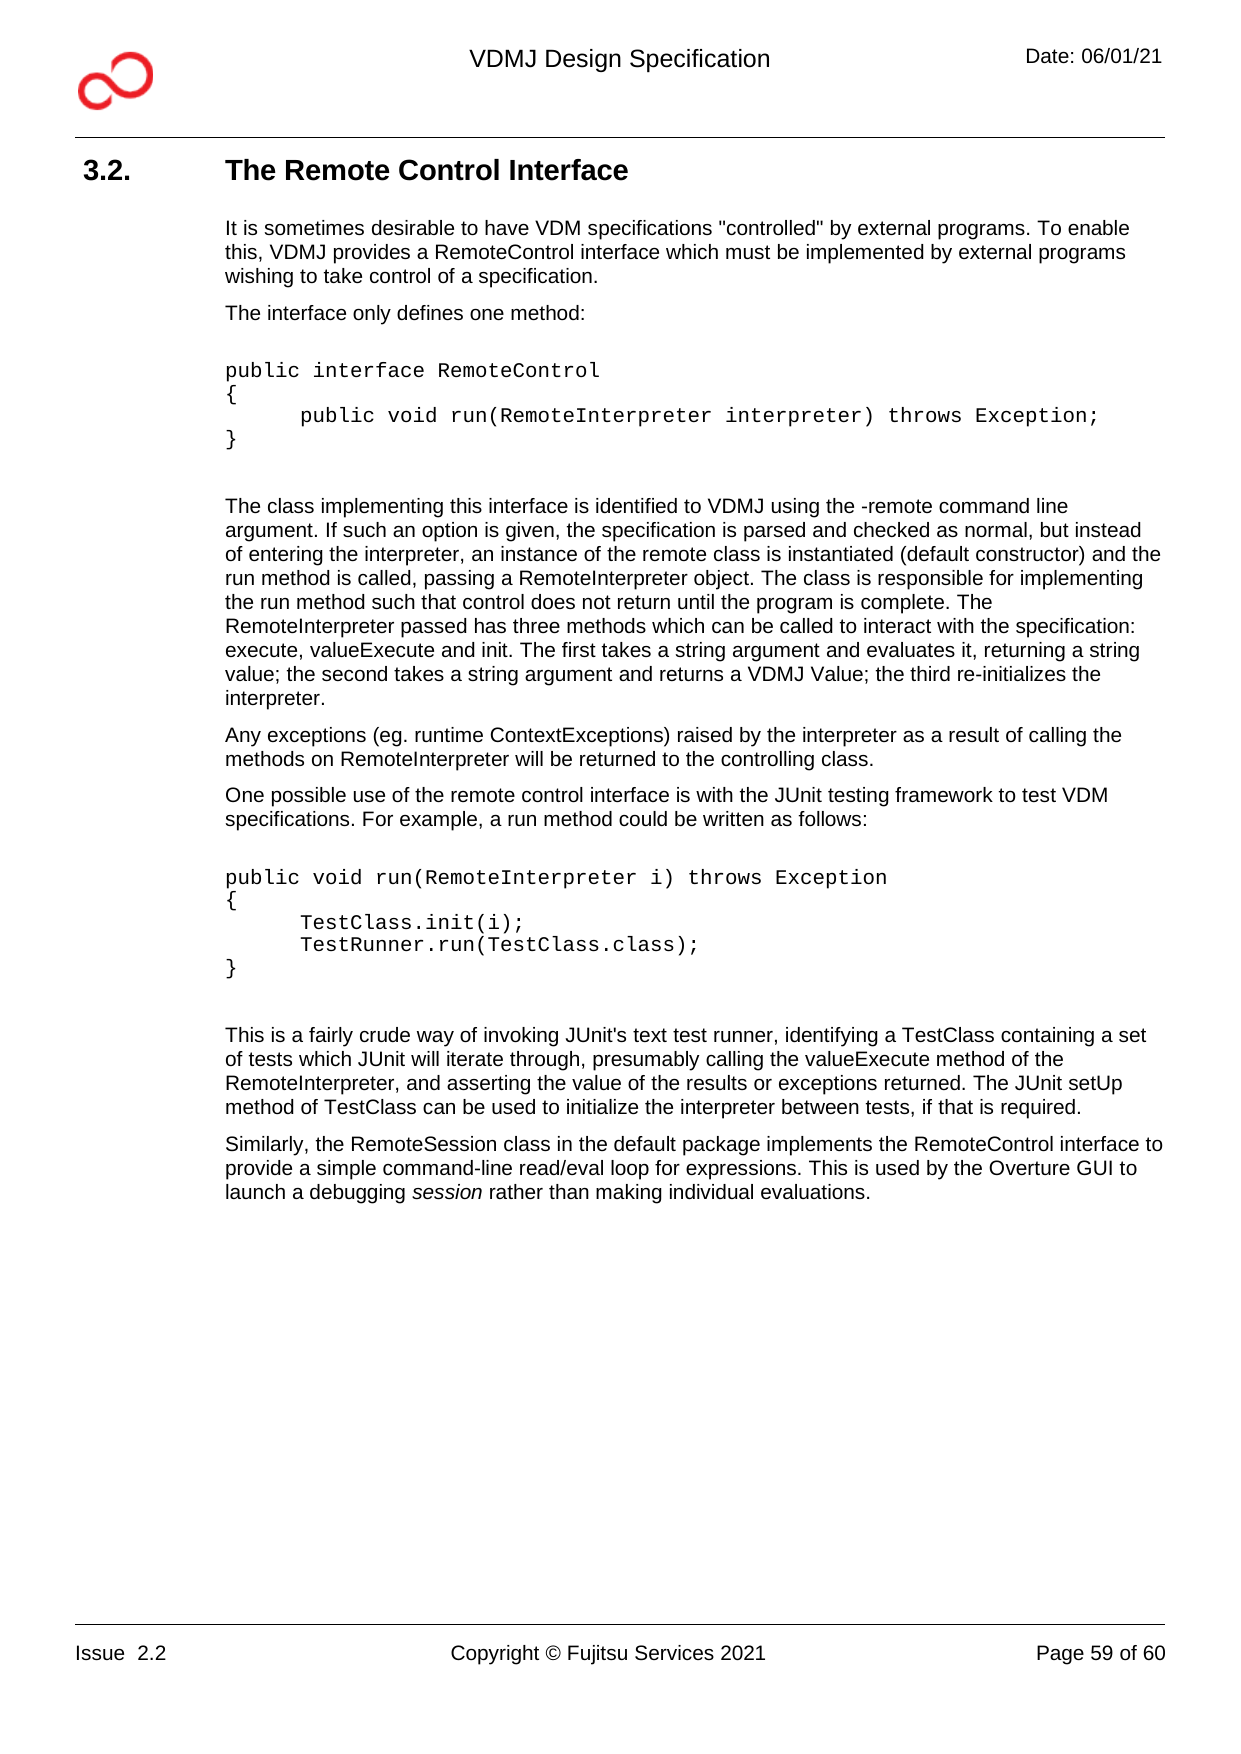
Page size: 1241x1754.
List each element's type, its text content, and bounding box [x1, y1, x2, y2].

text It is sometimes desirable to have VDM specifications "controlled" by external programs. To enable this, VDMJ provides a RemoteControl interface which must be implemented by external programs wishing to take control of a specification. [225, 216, 1165, 288]
text } [225, 427, 1165, 450]
picture [78, 44, 153, 120]
text public void run(RemoteInterpreter interpreter) throws Exception; [225, 405, 1165, 427]
subtitle The Remote Control Interface [75, 153, 1165, 186]
text { [225, 889, 1165, 911]
text One possible use of the remote control interface is with the JUnit testing framework to test VDM specifications. For example, a run method could be written as follows: [225, 783, 1165, 831]
text This is a fairly crude way of invoking JUnit's text test runner, identifying a TestClass containing a set of tests which JUnit will iterate through, presumably calling the valueExecute method of the RemoteInterpreter, and asserting the value of the results or exceptions returned. The JUnit setUp method of TestClass can be used to initialize the interpreter between tests, if that is required. [225, 1024, 1165, 1119]
text The interface only defines one method: [225, 301, 1165, 325]
text The class implementing this interface is identified to VDMJ using the -remote command line argument. If such an option is given, the specification is parsed and checked as normal, but instead of entering the interpreter, an instance of the remote class is instantiated (default constructor) and the run method is called, passing a RemoteInterpreter object. The class is responsible for implementing the run method such that control does not return until the program is complete. The RemoteInterpreter passed has three methods which can be called to interact with the specification: execute, valueExecute and init. The first takes a string argument and evaluates it, returning a string value; the second takes a string argument and returns a VDMJ Value; the third re-initializes the interpreter. [225, 495, 1165, 710]
text Similarly, the RemoteSession class in the default package implements the RemoteControl interface to provide a simple command-line read/eval loop for expressions. This is used by the Overture GUI to launch a debugging session rather than making individual evaluations. [225, 1132, 1165, 1204]
text Any exceptions (eg. runtime ContextExceptions) raised by the interpreter as a result of calling the methods on RemoteInterpreter will be returned to the controlling class. [225, 723, 1165, 771]
text } [225, 956, 1165, 979]
text public void run(RemoteInterpreter i) throws Exception [225, 866, 1165, 889]
text TestClass.init(i); [225, 911, 1165, 934]
text public interface RemoteControl [225, 360, 1165, 382]
text { [225, 382, 1165, 405]
text TestRunner.run(TestClass.class); [225, 934, 1165, 956]
